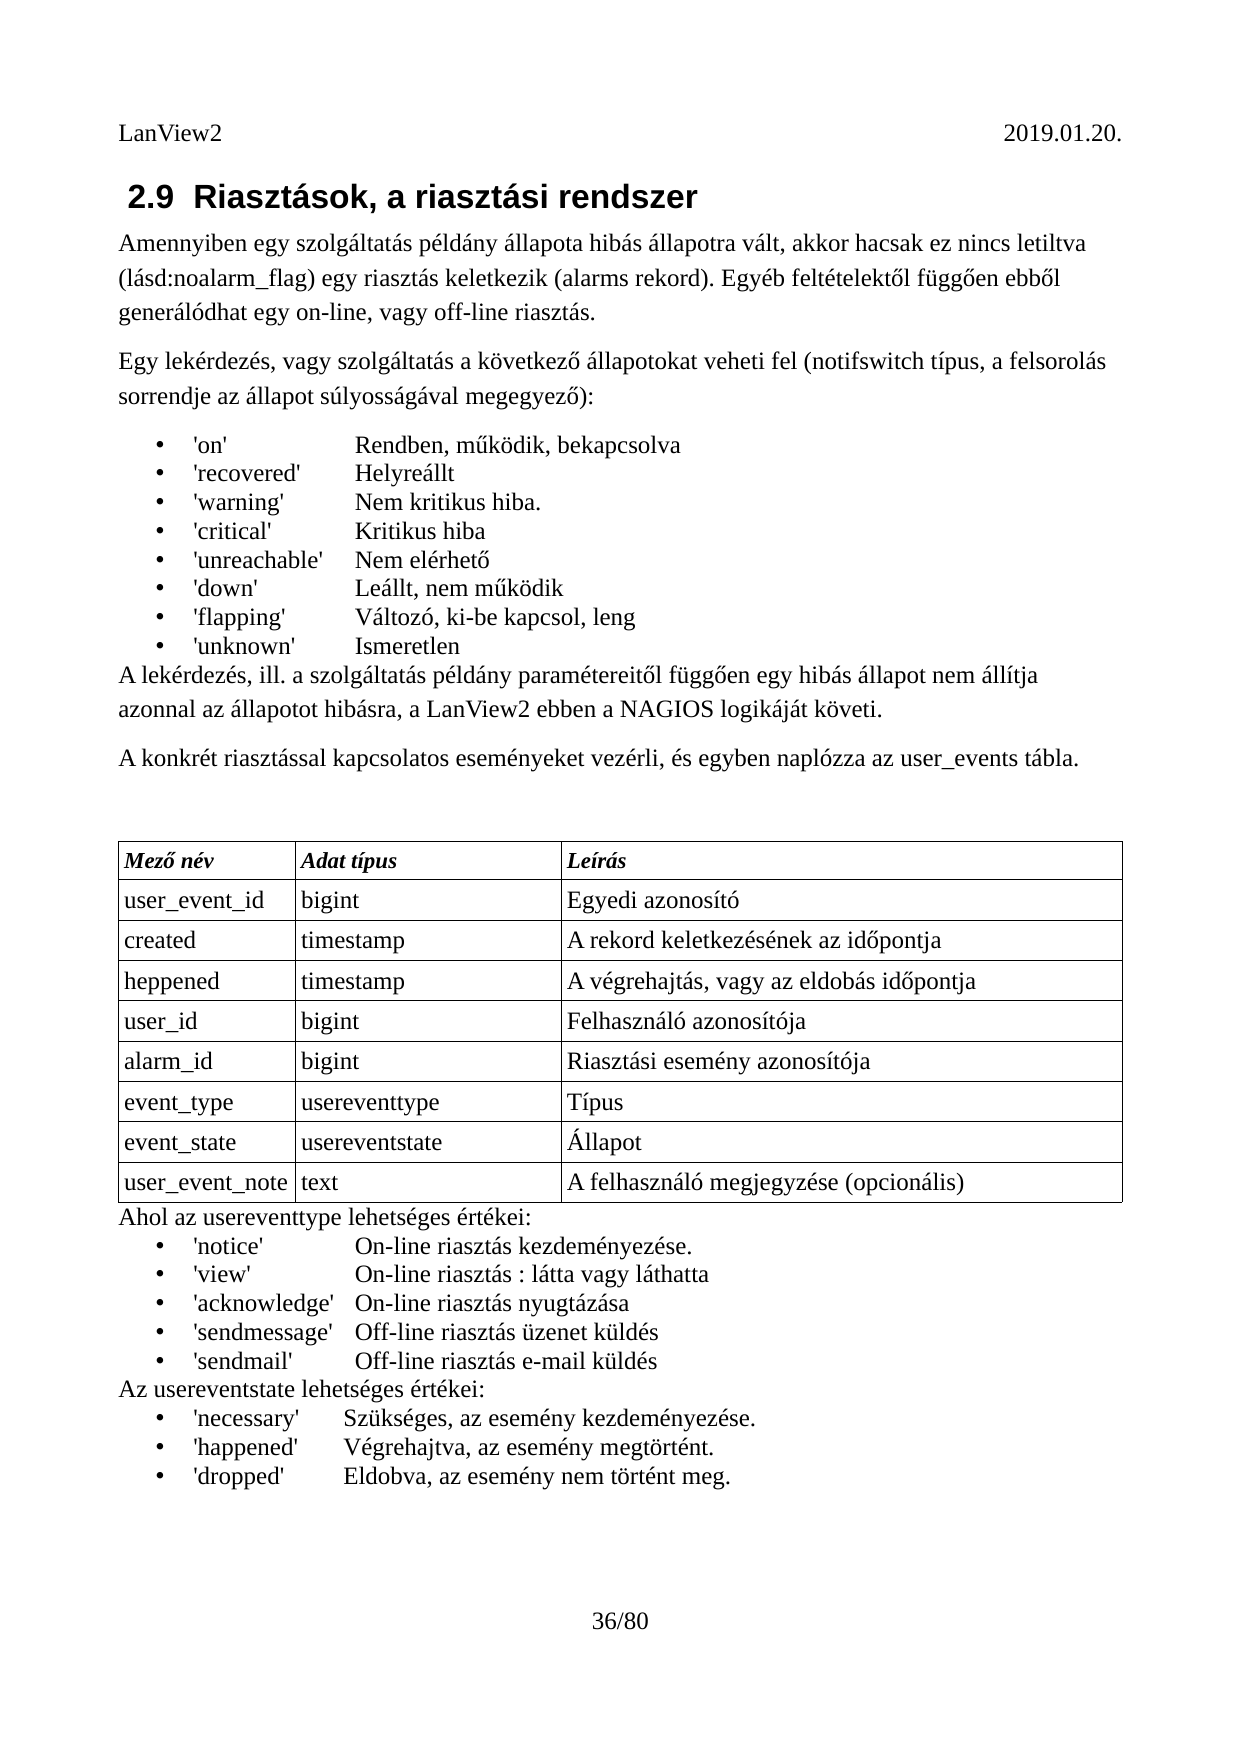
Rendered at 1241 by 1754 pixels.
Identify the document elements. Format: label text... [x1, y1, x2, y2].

list 'flapping' Változó, ki-be kapcsol, leng [156, 602, 1122, 631]
table_cell Egyedi azonosító [562, 880, 1122, 920]
table_header Adat típus [296, 842, 561, 879]
table_cell heppened [119, 961, 295, 1000]
table_cell A rekord keletkezésének az időpontja [562, 921, 1122, 960]
text Az usereventstate lehetséges értékei: [118, 1374, 1122, 1403]
table_cell alarm_id [119, 1042, 295, 1081]
list 'acknowledge' On-line riasztás nyugtázása [156, 1288, 1122, 1317]
table_cell A felhasználó megjegyzése (opcionális) [562, 1163, 1122, 1202]
table_cell user_event_note [119, 1163, 295, 1202]
text Egy lekérdezés, vagy szolgáltatás a következő állapotokat veheti fel (notifswitch típus, a felsorolás sorrendje az állapot súlyosságával megegyező): [118, 346, 1122, 409]
table_cell Felhasználó azonosítója [562, 1001, 1122, 1041]
table_cell text [296, 1163, 561, 1202]
text A konkrét riasztással kapcsolatos eseményeket vezérli, és egyben naplózza az user_events tábla. [118, 743, 1122, 772]
table_cell A végrehajtás, vagy az eldobás időpontja [562, 961, 1122, 1000]
list 'happened' Végrehajtva, az esemény megtörtént. [156, 1432, 1122, 1461]
table_cell event_type [119, 1082, 295, 1121]
table_cell bigint [296, 1001, 561, 1041]
list 'view' On-line riasztás : látta vagy láthatta [156, 1259, 1122, 1288]
list 'necessary' Szükséges, az esemény kezdeményezése. [156, 1403, 1122, 1432]
table_cell Típus [562, 1082, 1122, 1121]
list 'recovered' Helyreállt [156, 458, 1122, 487]
list 'dropped' Eldobva, az esemény nem történt meg. [156, 1461, 1122, 1489]
table_cell event_state [119, 1122, 295, 1162]
text A lekérdezés, ill. a szolgáltatás példány paramétereitől függően egy hibás állapot nem állítja azonnal az állapotot hibásra, a LanView2 ebben a NAGIOS logikáját követi. [118, 660, 1122, 723]
table_cell timestamp [296, 961, 561, 1000]
list 'down' Leállt, nem működik [156, 573, 1122, 602]
table_cell bigint [296, 1042, 561, 1081]
list 'sendmessage' Off-line riasztás üzenet küldés [156, 1317, 1122, 1346]
table_cell usereventstate [296, 1122, 561, 1162]
subtitle Riasztások, a riasztási rendszer [118, 177, 1122, 216]
text Amennyiben egy szolgáltatás példány állapota hibás állapotra vált, akkor hacsak ez nincs letiltva (lásd:noalarm_flag) egy riasztás keletkezik (alarms rekord). Egyéb feltételektől függően ebből generálódhat egy on-line, vagy off-line riasztás. [118, 228, 1122, 326]
list 'warning' Nem kritikus hiba. [156, 487, 1122, 516]
list 'notice' On-line riasztás kezdeményezése. [156, 1231, 1122, 1259]
list 'sendmail' Off-line riasztás e-mail küldés [156, 1346, 1122, 1374]
table_cell bigint [296, 880, 561, 920]
table_cell Riasztási esemény azonosítója [562, 1042, 1122, 1081]
list 'critical' Kritikus hiba [156, 516, 1122, 545]
table_cell created [119, 921, 295, 960]
text Ahol az usereventtype lehetséges értékei: [118, 1203, 1122, 1231]
table_header Mező név [119, 842, 295, 879]
table_cell usereventtype [296, 1082, 561, 1121]
list 'unreachable' Nem elérhető [156, 545, 1122, 573]
table_cell user_event_id [119, 880, 295, 920]
table_header Leírás [562, 842, 1122, 879]
table_cell user_id [119, 1001, 295, 1041]
table_cell timestamp [296, 921, 561, 960]
list 'on' Rendben, működik, bekapcsolva [156, 430, 1122, 458]
list 'unknown' Ismeretlen [156, 631, 1122, 660]
table_cell Állapot [562, 1122, 1122, 1162]
